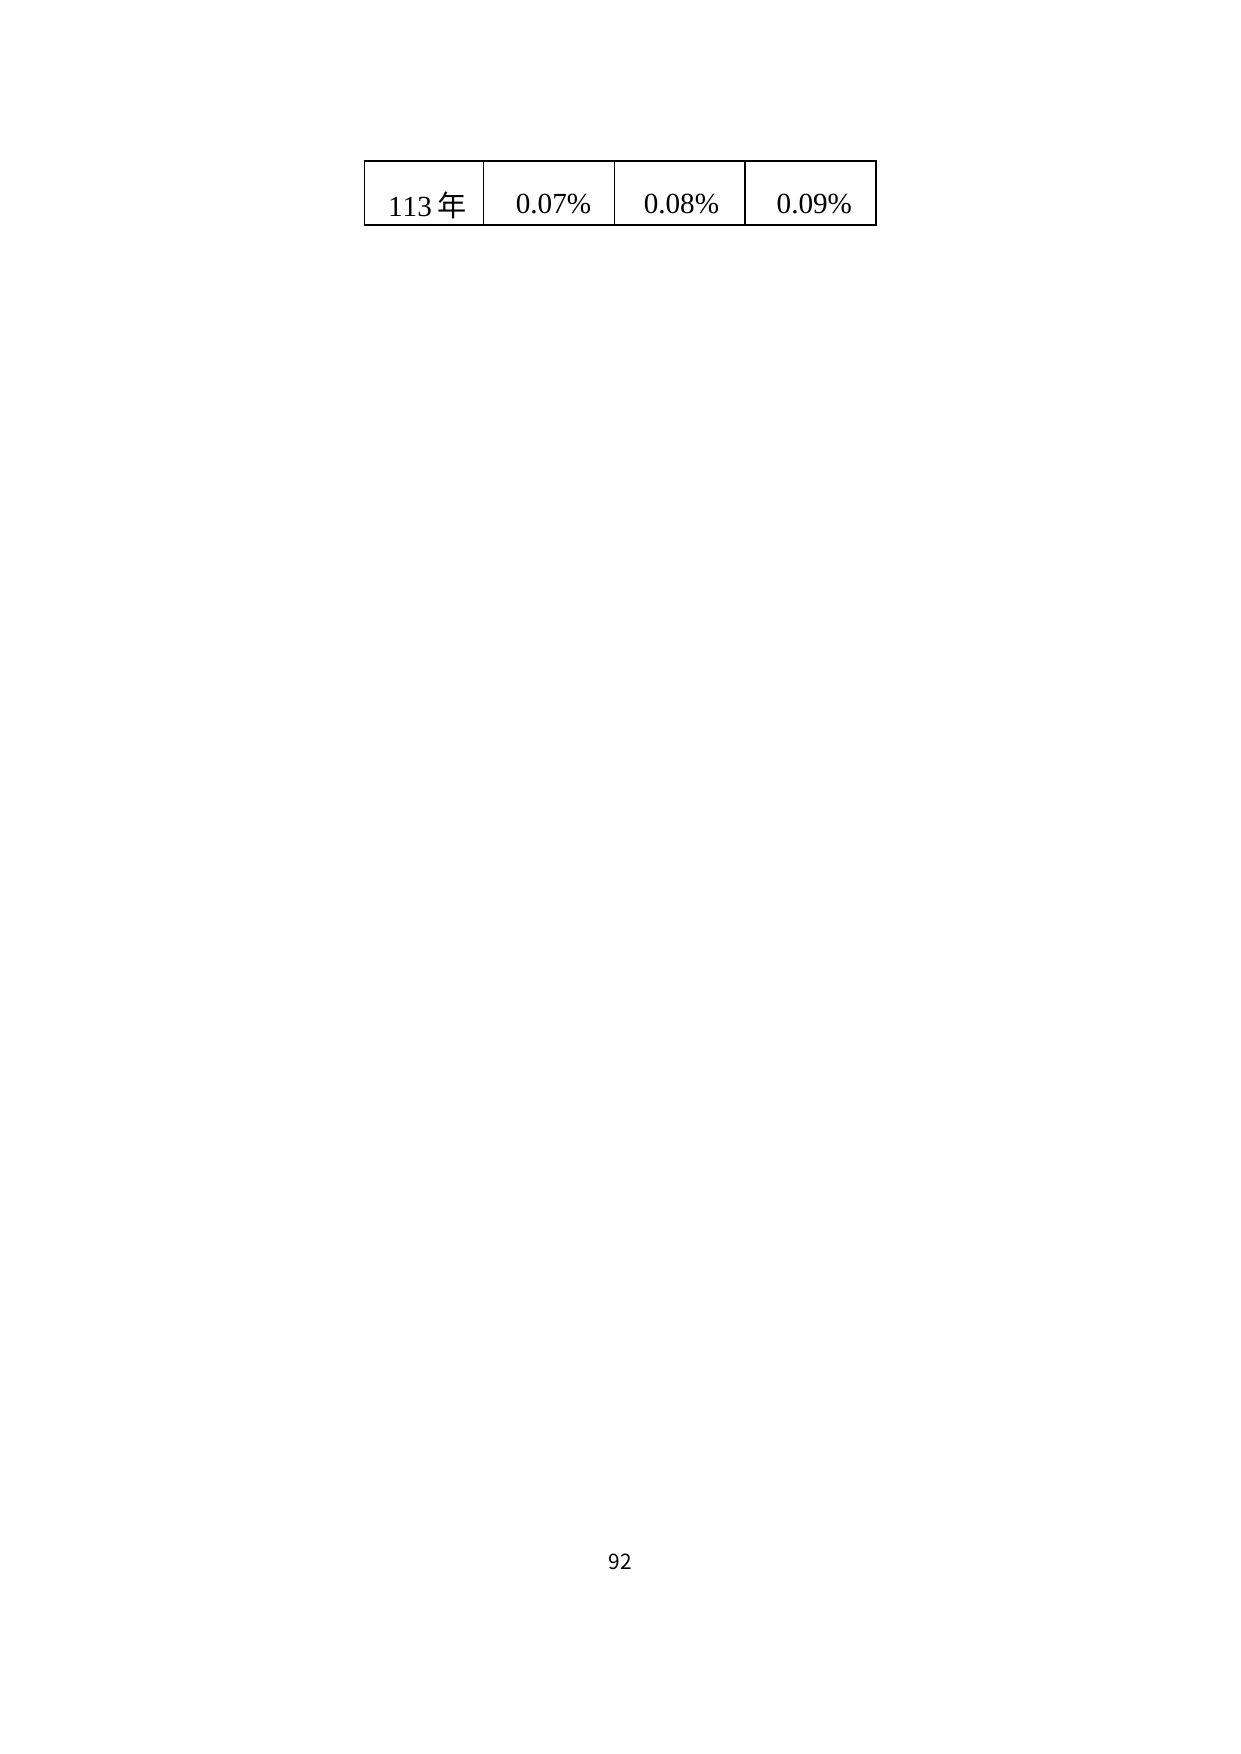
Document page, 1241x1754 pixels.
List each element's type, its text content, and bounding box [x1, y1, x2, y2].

table_cell 0.09% [746, 162, 875, 224]
table_cell 0.08% [615, 162, 744, 224]
table_cell 0.07% [484, 162, 614, 224]
table_cell 113年 [365, 162, 483, 224]
